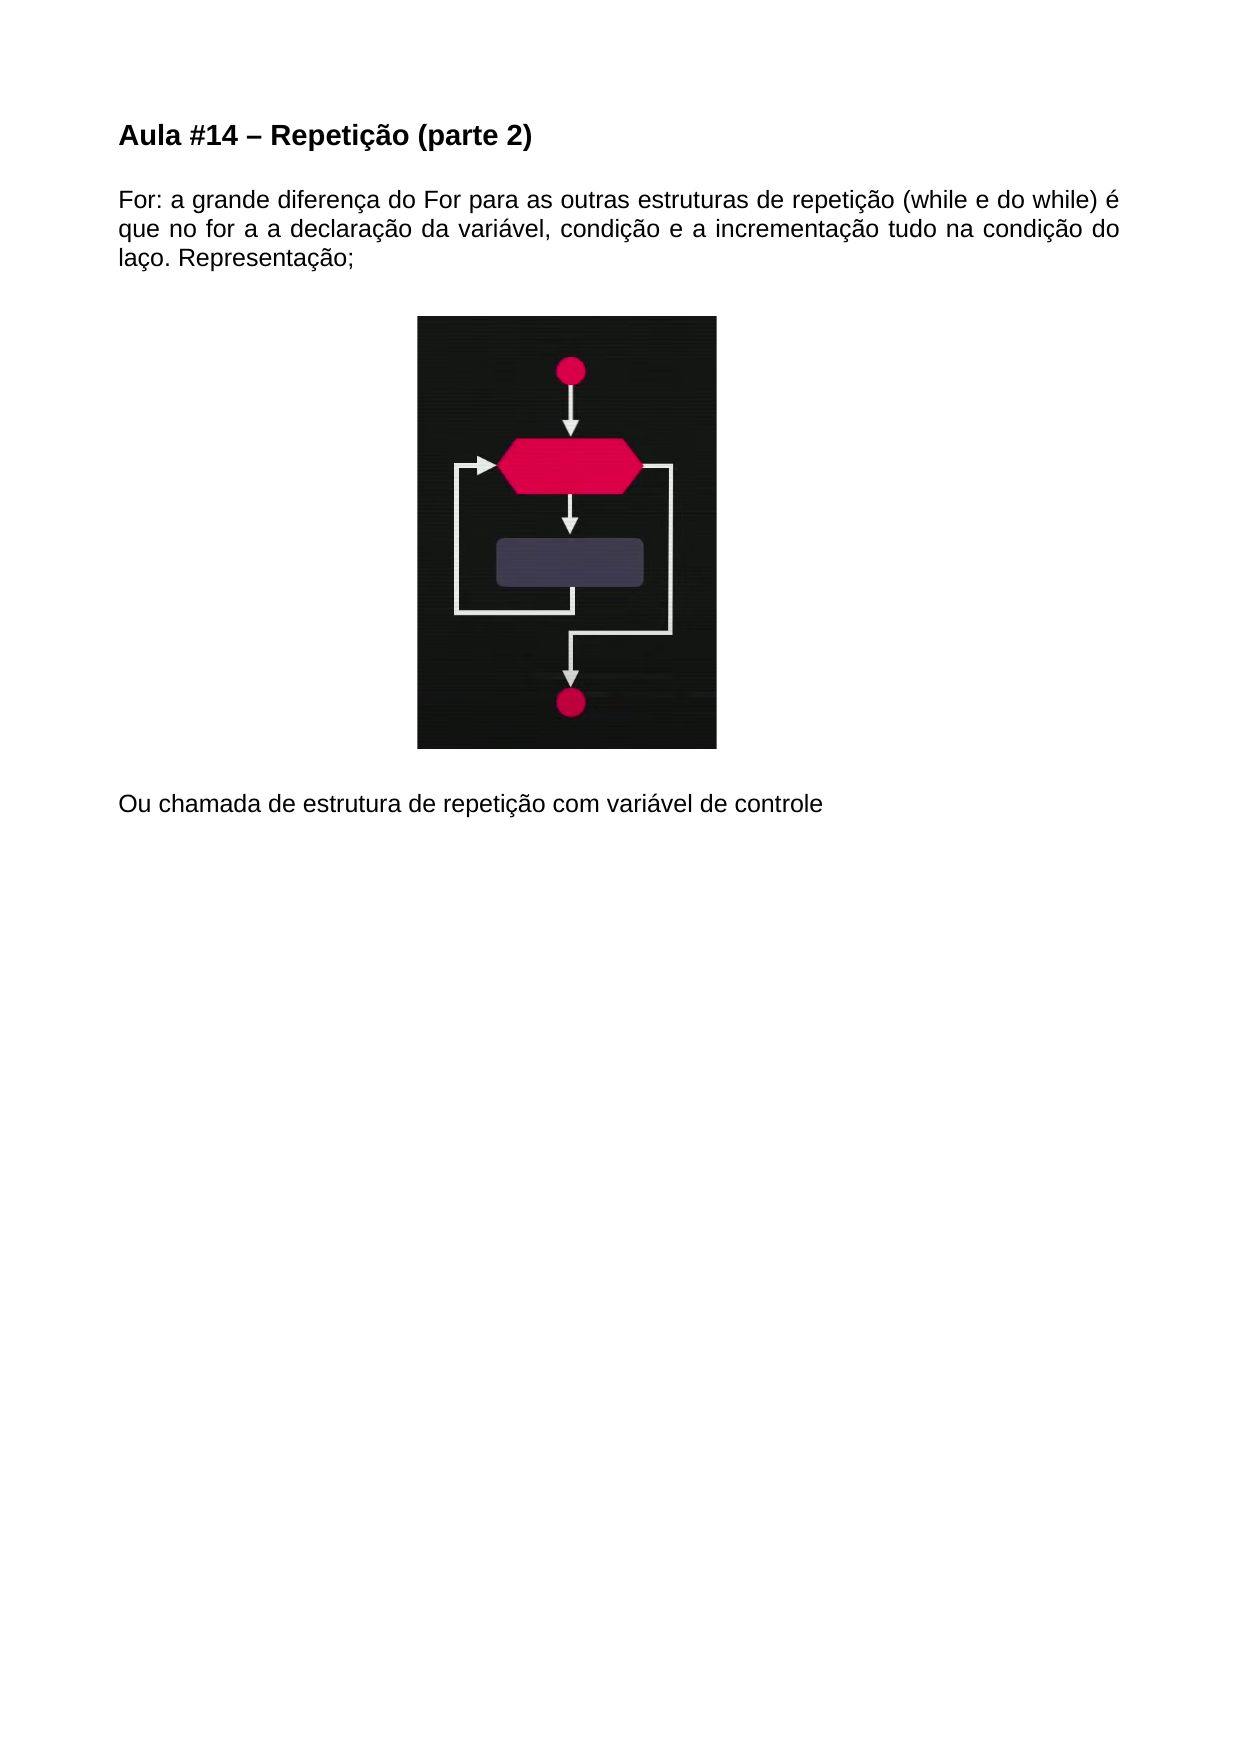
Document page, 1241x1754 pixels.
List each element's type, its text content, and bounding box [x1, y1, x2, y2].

text Aula #14 – Repetição (parte 2) [118, 118, 1122, 152]
text Ou chamada de estrutura de repetição com variável de controle [118, 789, 1122, 818]
text For: a grande diferença do For para as outras estruturas de repetição (while e do while) é que no for a a declaração da variável, condição e a incrementação tudo na condição do laço. Representação; [118, 185, 1122, 271]
picture [417, 316, 717, 749]
